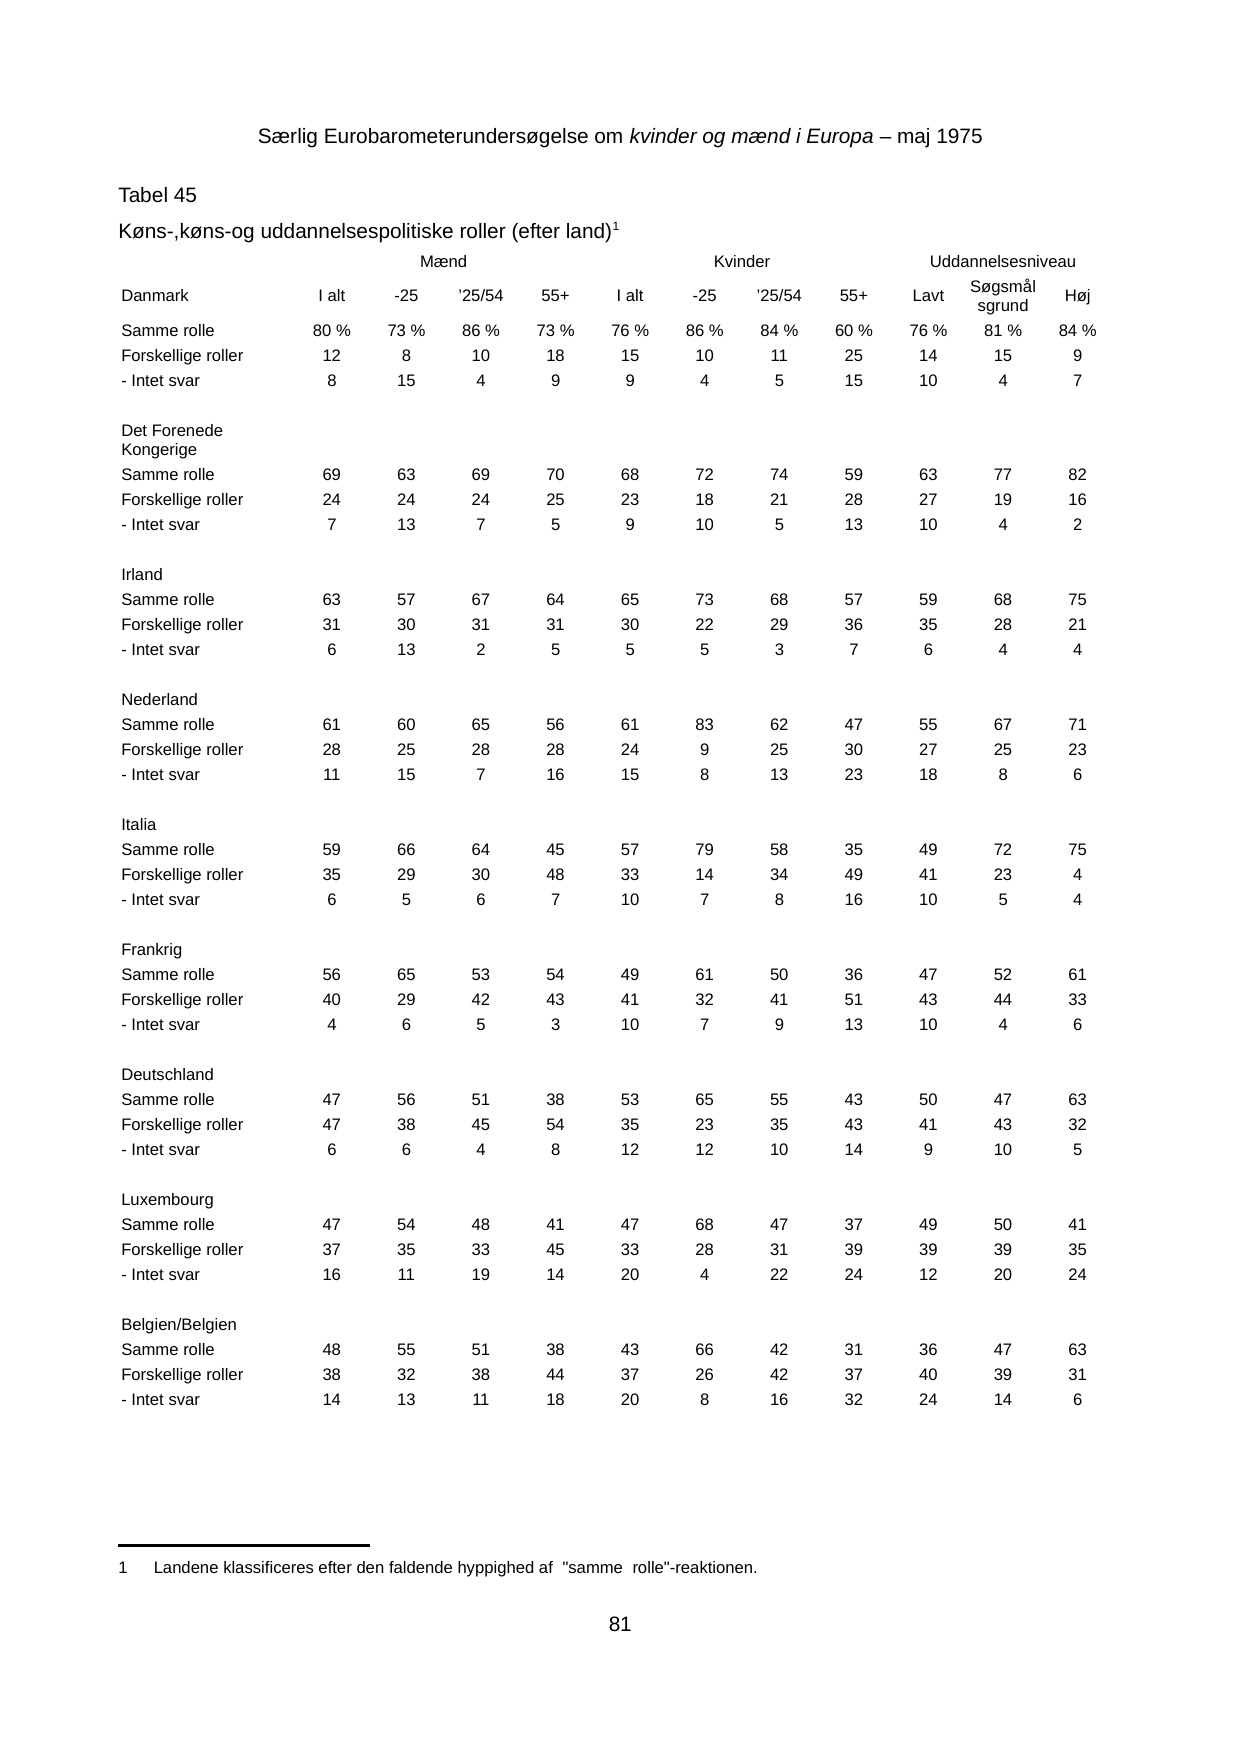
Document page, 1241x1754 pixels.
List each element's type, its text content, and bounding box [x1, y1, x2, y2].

table_cell 68 [742, 587, 816, 612]
table_cell 77 [966, 462, 1040, 487]
table_cell 41 [891, 1112, 966, 1137]
table_cell [966, 1162, 1040, 1187]
table_cell 4 [1040, 637, 1115, 662]
table_cell 23 [816, 762, 891, 787]
table_cell 25 [966, 737, 1040, 762]
table_cell [593, 537, 667, 562]
table_cell 13 [816, 512, 891, 537]
table_cell [742, 912, 816, 937]
table_cell 10 [593, 887, 667, 912]
table_cell [444, 1187, 518, 1212]
table_cell 39 [966, 1237, 1040, 1262]
table_cell 33 [593, 1237, 667, 1262]
table_cell 64 [444, 837, 518, 862]
table_cell 9 [518, 368, 593, 393]
table_cell 76 % [891, 318, 966, 343]
table_cell -25 [667, 274, 742, 318]
table_cell [294, 1062, 369, 1087]
table_cell 21 [742, 487, 816, 512]
table_cell [966, 662, 1040, 687]
table_cell [816, 1062, 891, 1087]
table_cell [1040, 393, 1115, 418]
table_cell [518, 537, 593, 562]
table_cell [742, 393, 816, 418]
table_cell 67 [966, 712, 1040, 737]
table_cell [369, 1162, 443, 1187]
table_cell [816, 937, 891, 962]
table_cell 6 [369, 1012, 443, 1037]
table_cell 30 [444, 862, 518, 887]
table_cell 41 [891, 862, 966, 887]
table_cell [294, 1287, 369, 1312]
table_cell [118, 1287, 294, 1312]
table_cell Forskellige roller [118, 987, 294, 1012]
table_cell Irland [118, 562, 294, 587]
table_cell 75 [1040, 837, 1115, 862]
table_header Kvinder [593, 249, 891, 274]
table_cell [966, 562, 1040, 587]
table_cell Samme rolle [118, 837, 294, 862]
table_cell [1040, 812, 1115, 837]
table_cell 64 [518, 587, 593, 612]
table_cell 86 % [667, 318, 742, 343]
table_cell 15 [369, 762, 443, 787]
table_cell 7 [667, 887, 742, 912]
table_cell 5 [966, 887, 1040, 912]
table_cell [294, 812, 369, 837]
table_cell [667, 1312, 742, 1337]
table_cell 28 [816, 487, 891, 512]
table_cell [742, 537, 816, 562]
table_cell [518, 1312, 593, 1337]
table_cell 63 [1040, 1337, 1115, 1362]
table_cell [742, 418, 816, 462]
table_cell 16 [518, 762, 593, 787]
table_cell 26 [667, 1362, 742, 1387]
table_cell 43 [891, 987, 966, 1012]
table_cell [294, 1187, 369, 1212]
table_cell [593, 1287, 667, 1312]
table_cell 5 [444, 1012, 518, 1037]
table_cell [444, 1162, 518, 1187]
table_cell 20 [593, 1387, 667, 1412]
table_cell [118, 1037, 294, 1062]
table_cell 14 [891, 343, 966, 368]
table_cell [1040, 687, 1115, 712]
table_cell 9 [891, 1137, 966, 1162]
table_cell Forskellige roller [118, 343, 294, 368]
table_cell Forskellige roller [118, 1112, 294, 1137]
table_cell Forskellige roller [118, 487, 294, 512]
table_cell [1040, 1062, 1115, 1087]
table_cell 28 [444, 737, 518, 762]
table_cell [966, 937, 1040, 962]
table_cell 45 [518, 1237, 593, 1262]
table_cell 31 [1040, 1362, 1115, 1387]
table_cell [1040, 1037, 1115, 1062]
table_cell [816, 812, 891, 837]
table_cell [742, 812, 816, 837]
table_cell [667, 687, 742, 712]
table_cell [294, 1037, 369, 1062]
table_cell 72 [667, 462, 742, 487]
table_cell [667, 1062, 742, 1087]
table_cell 13 [369, 512, 443, 537]
table_cell 63 [891, 462, 966, 487]
table_cell [966, 537, 1040, 562]
table_cell [667, 418, 742, 462]
table_cell 56 [518, 712, 593, 737]
table_cell [891, 812, 966, 837]
table_cell 47 [966, 1087, 1040, 1112]
table_cell 6 [1040, 1387, 1115, 1412]
table_cell [816, 1187, 891, 1212]
table_cell 8 [518, 1137, 593, 1162]
table_cell [816, 1287, 891, 1312]
table_cell 5 [742, 368, 816, 393]
table_cell 7 [816, 637, 891, 662]
table_cell 24 [593, 737, 667, 762]
table_cell - Intet svar [118, 1137, 294, 1162]
table_cell 59 [891, 587, 966, 612]
table_cell [891, 1312, 966, 1337]
table_cell Det Forenede Kongerige [118, 418, 294, 462]
table_cell [966, 787, 1040, 812]
table_cell 22 [742, 1262, 816, 1287]
table_cell 11 [444, 1387, 518, 1412]
table_cell [966, 1037, 1040, 1062]
table_cell 47 [294, 1212, 369, 1237]
table_cell 28 [518, 737, 593, 762]
table_cell [294, 687, 369, 712]
table_cell 42 [742, 1337, 816, 1362]
table_cell [518, 1162, 593, 1187]
table_cell 41 [742, 987, 816, 1012]
table_cell 36 [816, 962, 891, 987]
table_cell - Intet svar [118, 1262, 294, 1287]
table_cell 54 [518, 1112, 593, 1137]
table_cell 7 [518, 887, 593, 912]
table_cell 30 [369, 612, 443, 637]
table_cell 35 [1040, 1237, 1115, 1262]
table_cell 6 [891, 637, 966, 662]
table_cell 35 [294, 862, 369, 887]
table_cell 51 [444, 1337, 518, 1362]
table_cell Forskellige roller [118, 1237, 294, 1262]
table_cell Nederland [118, 687, 294, 712]
table_cell 31 [294, 612, 369, 637]
table_cell [891, 1062, 966, 1087]
table_cell [1040, 662, 1115, 687]
table_cell 5 [667, 637, 742, 662]
table_cell 8 [667, 1387, 742, 1412]
table_cell 3 [518, 1012, 593, 1037]
table_cell [518, 1187, 593, 1212]
table_cell 61 [593, 712, 667, 737]
table_cell 9 [593, 368, 667, 393]
table_cell 79 [667, 837, 742, 862]
table_cell Forskellige roller [118, 862, 294, 887]
table_cell 10 [667, 512, 742, 537]
table_cell 18 [667, 487, 742, 512]
table_cell 33 [1040, 987, 1115, 1012]
table_cell 7 [294, 512, 369, 537]
table_cell [667, 912, 742, 937]
table_cell 41 [518, 1212, 593, 1237]
table_cell 4 [966, 637, 1040, 662]
table_cell 9 [593, 512, 667, 537]
table_cell [593, 787, 667, 812]
table_cell 47 [294, 1087, 369, 1112]
table_cell 65 [593, 587, 667, 612]
table_cell [1040, 1287, 1115, 1312]
table_cell 35 [369, 1237, 443, 1262]
table_cell [742, 1287, 816, 1312]
table_cell 39 [966, 1362, 1040, 1387]
table_cell 7 [444, 762, 518, 787]
table_cell 13 [369, 1387, 443, 1412]
table_cell [891, 562, 966, 587]
table_cell Samme rolle [118, 962, 294, 987]
table_cell 20 [593, 1262, 667, 1287]
table_cell [742, 662, 816, 687]
table_cell 4 [966, 1012, 1040, 1037]
table_cell 13 [742, 762, 816, 787]
table_cell [667, 787, 742, 812]
table_cell Samme rolle [118, 1337, 294, 1362]
table_cell 3 [742, 637, 816, 662]
table_cell 38 [369, 1112, 443, 1137]
table_cell 32 [816, 1387, 891, 1412]
table_cell [816, 687, 891, 712]
table_cell 75 [1040, 587, 1115, 612]
table_cell 10 [891, 887, 966, 912]
table_cell [1040, 937, 1115, 962]
table_cell [742, 937, 816, 962]
table_cell 39 [891, 1237, 966, 1262]
table_cell 36 [816, 612, 891, 637]
table_cell [444, 562, 518, 587]
table_cell 24 [891, 1387, 966, 1412]
text Køns-,køns-og uddannelsespolitiske roller (efter land) [118, 219, 1122, 243]
table_cell [966, 1312, 1040, 1337]
table_cell 44 [518, 1362, 593, 1387]
table_cell [593, 662, 667, 687]
table_cell 25 [518, 487, 593, 512]
table_cell 4 [444, 368, 518, 393]
table_cell - Intet svar [118, 512, 294, 537]
table_cell [518, 812, 593, 837]
table_cell 10 [891, 368, 966, 393]
table_cell 54 [518, 962, 593, 987]
table_cell 60 [369, 712, 443, 737]
table_cell 57 [593, 837, 667, 862]
table_cell 34 [742, 862, 816, 887]
table_cell [518, 393, 593, 418]
table_cell 51 [816, 987, 891, 1012]
table_cell 35 [891, 612, 966, 637]
table_cell [667, 393, 742, 418]
table_cell [444, 787, 518, 812]
table_cell [816, 1037, 891, 1062]
table_cell 63 [369, 462, 443, 487]
table_cell 61 [294, 712, 369, 737]
table_cell [742, 1312, 816, 1337]
table_cell [118, 537, 294, 562]
table_cell [369, 562, 443, 587]
table_cell 41 [1040, 1212, 1115, 1237]
table_cell Luxembourg [118, 1187, 294, 1212]
table_cell [444, 937, 518, 962]
table_cell 38 [444, 1362, 518, 1387]
table_cell 6 [1040, 1012, 1115, 1037]
table_cell 42 [742, 1362, 816, 1387]
table_cell ’25/54 [444, 274, 518, 318]
table_cell 42 [444, 987, 518, 1012]
table_cell [593, 1187, 667, 1212]
table_cell [444, 1062, 518, 1087]
table_cell 16 [294, 1262, 369, 1287]
table_cell [593, 812, 667, 837]
table_cell Samme rolle [118, 462, 294, 487]
table_cell [742, 1162, 816, 1187]
table_cell [294, 418, 369, 462]
table_cell Samme rolle [118, 1212, 294, 1237]
table_cell [369, 1062, 443, 1087]
table_cell 53 [593, 1087, 667, 1112]
table_cell [444, 393, 518, 418]
table_cell 4 [966, 368, 1040, 393]
table_header Mænd [294, 249, 593, 274]
table_cell [742, 1187, 816, 1212]
table_cell 16 [816, 887, 891, 912]
table_cell 67 [444, 587, 518, 612]
table_cell Danmark [118, 274, 294, 318]
table_cell 33 [593, 862, 667, 887]
table_cell 81 % [966, 318, 1040, 343]
table_cell [118, 787, 294, 812]
table_cell 6 [294, 887, 369, 912]
table_cell 18 [518, 1387, 593, 1412]
table_cell 70 [518, 462, 593, 487]
table_cell [1040, 787, 1115, 812]
table_cell [742, 562, 816, 587]
table_cell [369, 912, 443, 937]
table_cell [816, 562, 891, 587]
table_cell Forskellige roller [118, 1362, 294, 1387]
table_cell [369, 1037, 443, 1062]
table_cell 24 [444, 487, 518, 512]
table_cell 15 [816, 368, 891, 393]
table_cell 43 [593, 1337, 667, 1362]
table_cell 10 [891, 1012, 966, 1037]
table_cell 44 [966, 987, 1040, 1012]
table_cell [816, 1162, 891, 1187]
table_cell [667, 1162, 742, 1187]
table_cell 14 [966, 1387, 1040, 1412]
table_cell 49 [816, 862, 891, 887]
table_cell 43 [966, 1112, 1040, 1137]
table_cell 35 [742, 1112, 816, 1137]
table_cell -25 [369, 274, 443, 318]
table_cell 68 [667, 1212, 742, 1237]
table_cell 57 [369, 587, 443, 612]
table_cell 9 [742, 1012, 816, 1037]
table_cell [369, 812, 443, 837]
table_cell - Intet svar [118, 887, 294, 912]
table_cell 27 [891, 487, 966, 512]
table_cell Høj [1040, 274, 1115, 318]
table_cell 23 [1040, 737, 1115, 762]
table_cell 6 [369, 1137, 443, 1162]
table_cell 48 [518, 862, 593, 887]
table_cell Frankrig [118, 937, 294, 962]
table_cell [118, 662, 294, 687]
table_cell [444, 662, 518, 687]
table_cell 31 [742, 1237, 816, 1262]
table_cell 66 [667, 1337, 742, 1362]
table_cell [966, 1062, 1040, 1087]
table_cell 58 [742, 837, 816, 862]
table_cell [369, 1287, 443, 1312]
table_cell 32 [1040, 1112, 1115, 1137]
table_cell 68 [966, 587, 1040, 612]
table_cell [891, 1187, 966, 1212]
table_cell 33 [444, 1237, 518, 1262]
table_cell 49 [891, 1212, 966, 1237]
table_cell 63 [294, 587, 369, 612]
table_cell 12 [667, 1137, 742, 1162]
table_cell 80 % [294, 318, 369, 343]
table_cell 56 [294, 962, 369, 987]
table_cell [966, 687, 1040, 712]
table_cell - Intet svar [118, 762, 294, 787]
table_cell 82 [1040, 462, 1115, 487]
table_cell 59 [294, 837, 369, 862]
table_cell 71 [1040, 712, 1115, 737]
table_cell [518, 662, 593, 687]
table_cell 27 [891, 737, 966, 762]
table_cell 65 [667, 1087, 742, 1112]
table_cell [294, 562, 369, 587]
table_cell 13 [816, 1012, 891, 1037]
table_cell [118, 912, 294, 937]
table_cell [1040, 537, 1115, 562]
table_cell [966, 1287, 1040, 1312]
table_cell 28 [667, 1237, 742, 1262]
table_cell [667, 812, 742, 837]
table_cell [966, 812, 1040, 837]
table_cell 24 [369, 487, 443, 512]
table_cell 48 [444, 1212, 518, 1237]
table_cell 29 [369, 862, 443, 887]
table_cell 4 [294, 1012, 369, 1037]
table_cell [1040, 1162, 1115, 1187]
table_cell 39 [816, 1237, 891, 1262]
table_cell [518, 1062, 593, 1087]
table_cell [1040, 562, 1115, 587]
table_cell [891, 1162, 966, 1187]
table_cell Samme rolle [118, 1087, 294, 1112]
table_cell 4 [444, 1137, 518, 1162]
table_cell 16 [742, 1387, 816, 1412]
table_cell 9 [667, 737, 742, 762]
table_cell 14 [816, 1137, 891, 1162]
table_cell 7 [667, 1012, 742, 1037]
table_cell [593, 937, 667, 962]
table_cell 18 [891, 762, 966, 787]
table_cell Deutschland [118, 1062, 294, 1087]
table_cell 10 [891, 512, 966, 537]
table_cell [742, 1062, 816, 1087]
table_cell [816, 787, 891, 812]
text Landene klassificeres efter den faldende hyppighed af "samme rolle"-reaktionen. [118, 1557, 1122, 1577]
table_cell Samme rolle [118, 318, 294, 343]
table_cell 38 [294, 1362, 369, 1387]
table_cell 47 [966, 1337, 1040, 1362]
table_header Uddannelsesniveau [891, 249, 1115, 274]
table_cell [369, 937, 443, 962]
table_cell 57 [816, 587, 891, 612]
table_cell [667, 937, 742, 962]
table_cell 61 [667, 962, 742, 987]
table_cell 38 [518, 1087, 593, 1112]
table_cell 6 [294, 1137, 369, 1162]
table_cell 10 [593, 1012, 667, 1037]
table_cell [518, 1287, 593, 1312]
table_cell [593, 562, 667, 587]
table_header [118, 249, 294, 274]
table_cell [369, 662, 443, 687]
table_cell [891, 1037, 966, 1062]
table_cell 43 [816, 1112, 891, 1137]
table_cell [891, 537, 966, 562]
table_cell [294, 393, 369, 418]
table_cell 23 [966, 862, 1040, 887]
table_cell Samme rolle [118, 712, 294, 737]
table_cell 40 [891, 1362, 966, 1387]
table_cell [593, 687, 667, 712]
table_cell 51 [444, 1087, 518, 1112]
table_cell [593, 418, 667, 462]
table_cell [593, 1312, 667, 1337]
table_cell 31 [816, 1337, 891, 1362]
table_cell 22 [667, 612, 742, 637]
table_cell 31 [518, 612, 593, 637]
table_cell [1040, 912, 1115, 937]
table_cell 47 [294, 1112, 369, 1137]
table_cell Samme rolle [118, 587, 294, 612]
table_cell 49 [593, 962, 667, 987]
table_cell 47 [891, 962, 966, 987]
table_cell 41 [593, 987, 667, 1012]
table_cell 5 [593, 637, 667, 662]
table_cell 45 [518, 837, 593, 862]
table_cell 24 [816, 1262, 891, 1287]
table_cell Forskellige roller [118, 612, 294, 637]
table_cell [294, 1312, 369, 1337]
table_cell 4 [966, 512, 1040, 537]
table_cell 12 [294, 343, 369, 368]
table_cell 10 [667, 343, 742, 368]
text Tabel 45 [118, 183, 1122, 207]
table_cell 7 [444, 512, 518, 537]
table_cell [369, 787, 443, 812]
table_cell 15 [593, 762, 667, 787]
table_cell 7 [1040, 368, 1115, 393]
table_cell 50 [742, 962, 816, 987]
table_cell [444, 812, 518, 837]
table_cell 73 % [369, 318, 443, 343]
table_cell [118, 1162, 294, 1187]
table_cell 8 [966, 762, 1040, 787]
table_cell [891, 393, 966, 418]
table_cell 9 [1040, 343, 1115, 368]
table_cell [593, 1037, 667, 1062]
table_cell [444, 418, 518, 462]
table_cell ’25/54 [742, 274, 816, 318]
table_cell 16 [1040, 487, 1115, 512]
table_cell 29 [369, 987, 443, 1012]
table_cell [816, 1312, 891, 1337]
table_cell [294, 662, 369, 687]
table_cell 6 [294, 637, 369, 662]
table_cell 5 [369, 887, 443, 912]
table_cell [444, 537, 518, 562]
table_cell 52 [966, 962, 1040, 987]
table_cell 59 [816, 462, 891, 487]
table_cell 55 [742, 1087, 816, 1112]
table_cell 35 [593, 1112, 667, 1137]
table_cell 32 [667, 987, 742, 1012]
table_cell 49 [891, 837, 966, 862]
table_cell 68 [593, 462, 667, 487]
table_cell [816, 912, 891, 937]
table_cell 63 [1040, 1087, 1115, 1112]
table_cell 72 [966, 837, 1040, 862]
table_cell - Intet svar [118, 1012, 294, 1037]
table_cell 47 [593, 1212, 667, 1237]
table_cell 15 [593, 343, 667, 368]
table_cell [369, 537, 443, 562]
table_cell 86 % [444, 318, 518, 343]
table_cell 28 [294, 737, 369, 762]
table_cell Søgsmålsgrund [966, 274, 1040, 318]
table_cell 62 [742, 712, 816, 737]
table_cell 4 [1040, 862, 1115, 887]
table_cell 43 [518, 987, 593, 1012]
table_cell [518, 562, 593, 587]
table_cell [816, 662, 891, 687]
table_cell 5 [1040, 1137, 1115, 1162]
table_cell [742, 1037, 816, 1062]
table_cell 31 [444, 612, 518, 637]
table_cell 61 [1040, 962, 1115, 987]
table_cell [966, 393, 1040, 418]
table_cell 15 [369, 368, 443, 393]
table_cell [667, 662, 742, 687]
table_cell 20 [966, 1262, 1040, 1287]
table_cell 11 [742, 343, 816, 368]
table_cell 19 [966, 487, 1040, 512]
table_cell - Intet svar [118, 637, 294, 662]
table_cell [742, 687, 816, 712]
table_cell 55+ [518, 274, 593, 318]
table_cell 69 [444, 462, 518, 487]
table_cell [816, 537, 891, 562]
table_cell [369, 687, 443, 712]
table_cell 83 [667, 712, 742, 737]
table_cell 25 [816, 343, 891, 368]
table_cell 14 [667, 862, 742, 887]
table_cell [294, 787, 369, 812]
table_cell [593, 393, 667, 418]
table_cell [891, 687, 966, 712]
table_cell 65 [444, 712, 518, 737]
table_cell 50 [966, 1212, 1040, 1237]
table_cell 43 [816, 1087, 891, 1112]
table_cell [816, 418, 891, 462]
table_cell 10 [966, 1137, 1040, 1162]
table_cell [518, 1037, 593, 1062]
table_cell 37 [294, 1237, 369, 1262]
table_cell 8 [294, 368, 369, 393]
table_cell 8 [667, 762, 742, 787]
table_cell [294, 537, 369, 562]
table_cell 25 [742, 737, 816, 762]
table_cell I alt [593, 274, 667, 318]
table_cell [444, 687, 518, 712]
table_cell 28 [966, 612, 1040, 637]
table_cell [667, 1287, 742, 1312]
table_cell 69 [294, 462, 369, 487]
table_cell 66 [369, 837, 443, 862]
table_cell 48 [294, 1337, 369, 1362]
table_cell [444, 1287, 518, 1312]
table_cell 47 [742, 1212, 816, 1237]
table_cell 56 [369, 1087, 443, 1112]
table_cell 73 % [518, 318, 593, 343]
table_cell Forskellige roller [118, 737, 294, 762]
table_cell 5 [518, 512, 593, 537]
table_cell 5 [518, 637, 593, 662]
table_cell 12 [593, 1137, 667, 1162]
table_cell 4 [667, 368, 742, 393]
table_cell Belgien/Belgien [118, 1312, 294, 1337]
table_cell 37 [816, 1362, 891, 1387]
table_cell [1040, 1187, 1115, 1212]
table_cell 23 [667, 1112, 742, 1137]
table_cell 2 [1040, 512, 1115, 537]
table_cell 30 [816, 737, 891, 762]
table_cell 76 % [593, 318, 667, 343]
table_cell [891, 912, 966, 937]
table_cell 55 [891, 712, 966, 737]
table_cell [518, 912, 593, 937]
table_cell [891, 1287, 966, 1312]
table_cell 55+ [816, 274, 891, 318]
table_cell [891, 787, 966, 812]
table_cell [742, 787, 816, 812]
table_cell [518, 937, 593, 962]
table_cell 12 [891, 1262, 966, 1287]
table_cell [294, 1162, 369, 1187]
table_cell 50 [891, 1087, 966, 1112]
table_cell - Intet svar [118, 1387, 294, 1412]
table_cell 23 [593, 487, 667, 512]
table_cell [667, 537, 742, 562]
table_cell - Intet svar [118, 368, 294, 393]
table_cell [369, 1312, 443, 1337]
table_cell 65 [369, 962, 443, 987]
table_cell [966, 912, 1040, 937]
table_cell 10 [742, 1137, 816, 1162]
table_cell [518, 687, 593, 712]
table_cell 13 [369, 637, 443, 662]
table_cell 29 [742, 612, 816, 637]
table_cell 8 [369, 343, 443, 368]
table_cell [593, 912, 667, 937]
table_cell 19 [444, 1262, 518, 1287]
table_cell 37 [816, 1212, 891, 1237]
table_cell 40 [294, 987, 369, 1012]
table_cell [369, 393, 443, 418]
table_cell 10 [444, 343, 518, 368]
table_cell 14 [518, 1262, 593, 1287]
table_cell 37 [593, 1362, 667, 1387]
table_cell [667, 1187, 742, 1212]
table_cell [891, 662, 966, 687]
table_cell 2 [444, 637, 518, 662]
table_cell 8 [742, 887, 816, 912]
table_cell 35 [816, 837, 891, 862]
table_cell 55 [369, 1337, 443, 1362]
table_cell [1040, 1312, 1115, 1337]
table_cell [667, 562, 742, 587]
table_cell 4 [667, 1262, 742, 1287]
table_cell 73 [667, 587, 742, 612]
table_cell Lavt [891, 274, 966, 318]
table_cell 24 [294, 487, 369, 512]
table_cell 36 [891, 1337, 966, 1362]
table_cell [444, 1037, 518, 1062]
table_cell 5 [742, 512, 816, 537]
table_cell [667, 1037, 742, 1062]
table_cell [966, 1187, 1040, 1212]
table_cell 60 % [816, 318, 891, 343]
table_cell 14 [294, 1387, 369, 1412]
table_cell 54 [369, 1212, 443, 1237]
table_cell 6 [444, 887, 518, 912]
table_cell [369, 1187, 443, 1212]
table_cell 47 [816, 712, 891, 737]
table_cell 53 [444, 962, 518, 987]
table_cell [518, 418, 593, 462]
table_cell 45 [444, 1112, 518, 1137]
table_cell [816, 393, 891, 418]
table_cell 6 [1040, 762, 1115, 787]
table_cell 74 [742, 462, 816, 487]
table_cell I alt [294, 274, 369, 318]
table_cell 21 [1040, 612, 1115, 637]
table_cell [294, 937, 369, 962]
table_cell [294, 912, 369, 937]
table_cell 84 % [742, 318, 816, 343]
table_cell 30 [593, 612, 667, 637]
table_cell 25 [369, 737, 443, 762]
table_cell [518, 787, 593, 812]
table_cell 84 % [1040, 318, 1115, 343]
table_cell 11 [294, 762, 369, 787]
table_cell [593, 1162, 667, 1187]
table_cell [891, 937, 966, 962]
table_cell [1040, 418, 1115, 462]
table_cell 18 [518, 343, 593, 368]
table_cell [444, 912, 518, 937]
table_cell [593, 1062, 667, 1087]
table_cell [118, 393, 294, 418]
table_cell 11 [369, 1262, 443, 1287]
table_cell 32 [369, 1362, 443, 1387]
table_cell [444, 1312, 518, 1337]
table_cell 24 [1040, 1262, 1115, 1287]
table_cell Italia [118, 812, 294, 837]
table_cell [369, 418, 443, 462]
table_cell 15 [966, 343, 1040, 368]
table_cell [966, 418, 1040, 462]
table_cell [891, 418, 966, 462]
table_cell 4 [1040, 887, 1115, 912]
table_cell 38 [518, 1337, 593, 1362]
